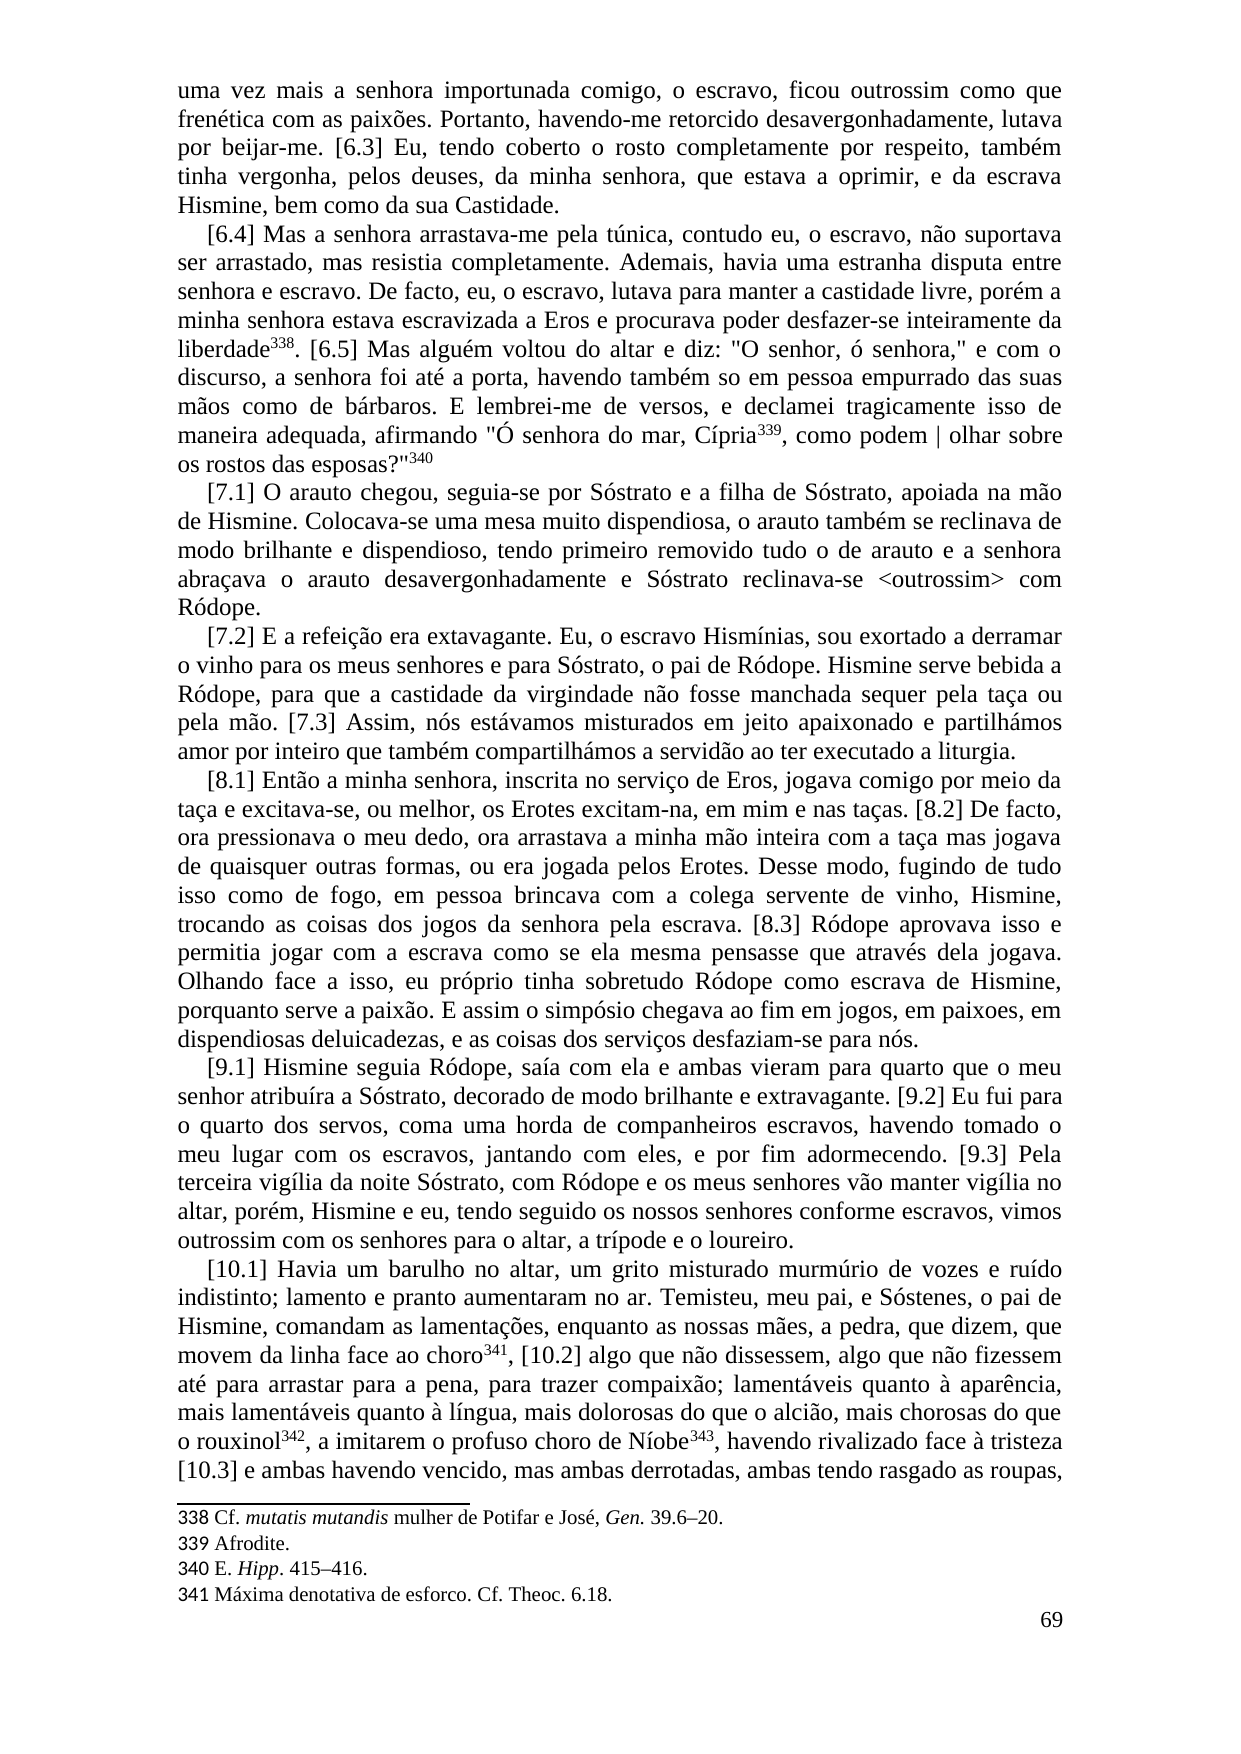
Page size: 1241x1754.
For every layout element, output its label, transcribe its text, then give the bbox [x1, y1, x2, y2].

text [9.1] Hismine seguia Ródope, saía com ela e ambas vieram para quarto que o meu senhor atribuíra a Sóstrato, decorado de modo brilhante e extravagante. [9.2] Eu fui para o quarto dos servos, coma uma horda de companheiros escravos, havendo tomado o meu lugar com os escravos, jantando com eles, e por fim adormecendo. [9.3] Pela terceira vigília da noite Sóstrato, com Ródope e os meus senhores vão manter vigília no altar, porém, Hismine e eu, tendo seguido os nossos senhores conforme escravos, vimos outrossim com os senhores para o altar, a trípode e o loureiro. [177, 1052, 1063, 1254]
text E. Hipp. 415–416. [177, 1555, 1063, 1581]
text Afrodite. [177, 1530, 1063, 1555]
text [6.4] Mas a senhora arrastava-me pela túnica, contudo eu, o escravo, não suportava ser arrastado, mas resistia completamente. Ademais, havia uma estranha disputa entre senhora e escravo. De facto, eu, o escravo, lutava para manter a castidade livre, porém a minha senhora estava escravizada a Eros e procurava poder desfazer-se inteiramente da liberdade. [6.5] Mas alguém voltou do altar e diz: "O senhor, ó senhora," e com o discurso, a senhora foi até a porta, havendo também so em pessoa empurrado das suas mãos como de bárbaros. E lembrei-me de versos, e declamei tragicamente isso de maneira adequada, afirmando "Ó senhora do mar, Cípria, como podem | olhar sobre os rostos das esposas?" [177, 219, 1063, 477]
text Cf. mutatis mutandis mulher de Potifar e José, Gen. 39.6–20. [177, 1504, 1063, 1530]
text [10.1] Havia um barulho no altar, um grito misturado murmúrio de vozes e ruído indistinto; lamento e pranto aumentaram no ar. Temisteu, meu pai, e Sóstenes, o pai de Hismine, comandam as lamentações, enquanto as nossas mães, a pedra, que dizem, que movem da linha face ao choro, [10.2] algo que não dissessem, algo que não fizessem até para arrastar para a pena, para trazer compaixão; lamentáveis quanto à aparência, mais lamentáveis quanto à língua, mais dolorosas do que o alcião, mais chorosas do que o rouxinol, a imitarem o profuso choro de Níobe, havendo rivalizado face à tristeza [10.3] e ambas havendo vencido, mas ambas derrotadas, ambas tendo rasgado as roupas, [177, 1254, 1063, 1484]
text [8.1] Então a minha senhora, inscrita no serviço de Eros, jogava comigo por meio da taça e excitava-se, ou melhor, os Erotes excitam-na, em mim e nas taças. [8.2] De facto, ora pressionava o meu dedo, ora arrastava a minha mão inteira com a taça mas jogava de quaisquer outras formas, ou era jogada pelos Erotes. Desse modo, fugindo de tudo isso como de fogo, em pessoa brincava com a colega servente de vinho, Hismine, trocando as coisas dos jogos da senhora pela escrava. [8.3] Ródope aprovava isso e permitia jogar com a escrava como se ela mesma pensasse que através dela jogava. Olhando face a isso, eu próprio tinha sobretudo Ródope como escrava de Hismine, porquanto serve a paixão. E assim o simpósio chegava ao fim em jogos, em paixoes, em dispendiosas deluicadezas, e as coisas dos serviços desfaziam-se para nós. [177, 765, 1063, 1052]
text [7.2] E a refeição era extavagante. Eu, o escravo Hismínias, sou exortado a derramar o vinho para os meus senhores e para Sóstrato, o pai de Ródope. Hismine serve bebida a Ródope, para que a castidade da virgindade não fosse manchada sequer pela taça ou pela mão. [7.3] Assim, nós estávamos misturados em jeito apaixonado e partilhámos amor por inteiro que também compartilhámos a servidão ao ter executado a liturgia. [177, 621, 1063, 765]
text [7.1] O arauto chegou, seguia-se por Sóstrato e a filha de Sóstrato, apoiada na mão de Hismine. Colocava-se uma mesa muito dispendiosa, o arauto também se reclinava de modo brilhante e dispendioso, tendo primeiro removido tudo o de arauto e a senhora abraçava o arauto desavergonhadamente e Sóstrato reclinava-se <outrossim> com Ródope. [177, 477, 1063, 621]
text uma vez mais a senhora importunada comigo, o escravo, ficou outrossim como que frenética com as paixões. Portanto, havendo-me retorcido desavergonhadamente, lutava por beijar-me. [6.3] Eu, tendo coberto o rosto completamente por respeito, também tinha vergonha, pelos deuses, da minha senhora, que estava a oprimir, e da escrava Hismine, bem como da sua Castidade. [177, 75, 1063, 219]
text Máxima denotativa de esforco. Cf. Theoc. 6.18. [177, 1581, 1063, 1606]
